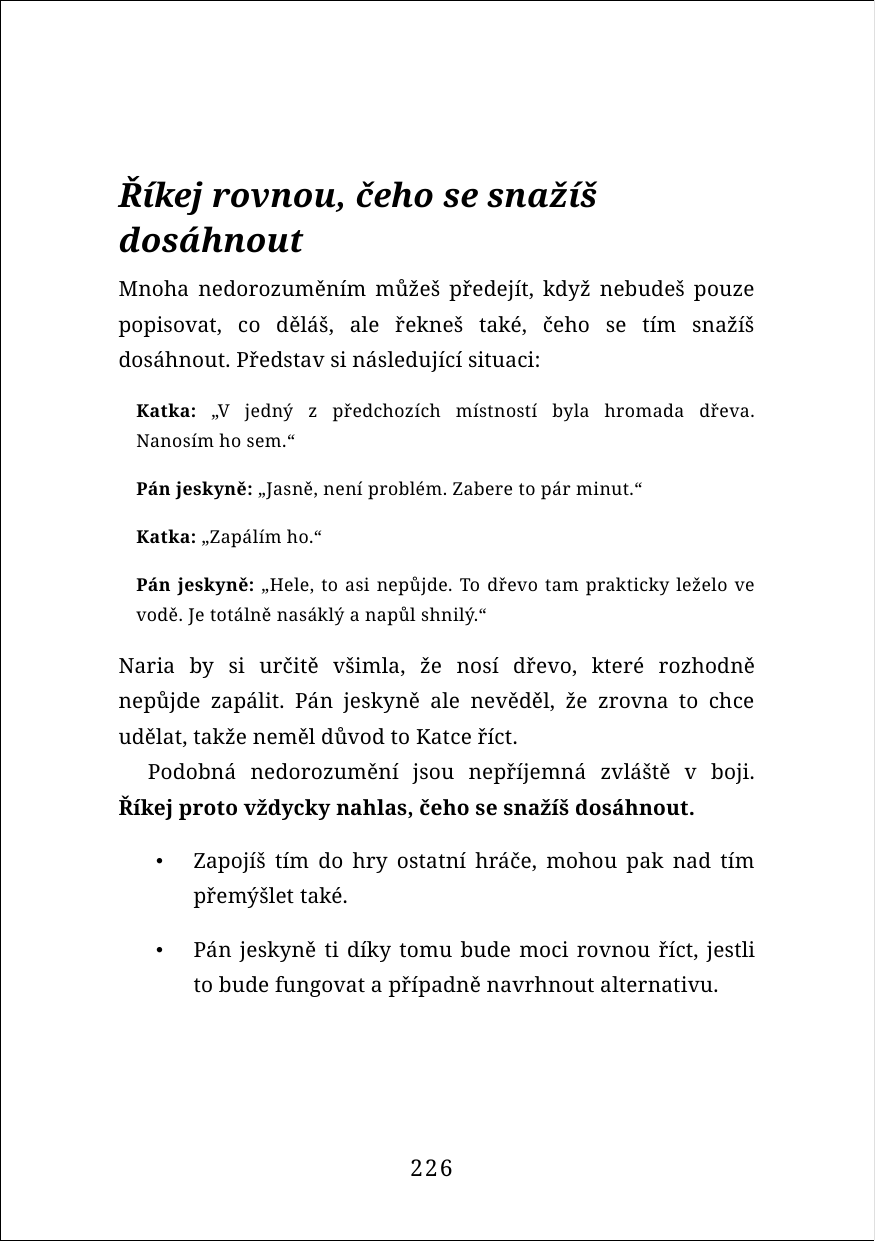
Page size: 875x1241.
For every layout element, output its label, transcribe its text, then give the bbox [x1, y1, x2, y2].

text Naria by si určitě všimla, že nosí dřevo, které rozhodně nepůjde zapálit. Pán jeskyně ale nevěděl, že zrovna to chce udělat, takže neměl důvod to Katce říct. Podobná nedorozumění jsou nepříjemná zvláště v boji. Říkej proto vždycky nahlas, čeho se snažíš dosáhnout. [118, 651, 756, 821]
text Katka: „Zapálím ho.“ [136, 525, 756, 549]
list Pán jeskyně ti díky tomu bude moci rovnou říct, jestli to bude fungovat a případně navrhnout alternativu. [156, 935, 756, 999]
text Katka: „V jedný z předchozích místností byla hromada dřeva. Nanosím ho sem.“ [136, 399, 756, 453]
text Pán jeskyně: „Hele, to asi nepůjde. To dřevo tam prakticky leželo ve vodě. Je totálně nasáklý a napůl shnilý.“ [136, 573, 756, 627]
text Mnoha nedorozuměním můžeš předejít, když nebudeš pouze popisovat, co děláš, ale řekneš také, čeho se tím snažíš dosáhnout. Představ si následující situaci: [118, 274, 756, 374]
subtitle Říkej rovnou, čeho se snažíš dosáhnout [118, 172, 756, 263]
text Pán jeskyně: „Jasně, není problém. Zabere to pár minut.“ [136, 477, 756, 501]
list Zapojíš tím do hry ostatní hráče, mohou pak nad tím přemýšlet také. [156, 846, 756, 910]
